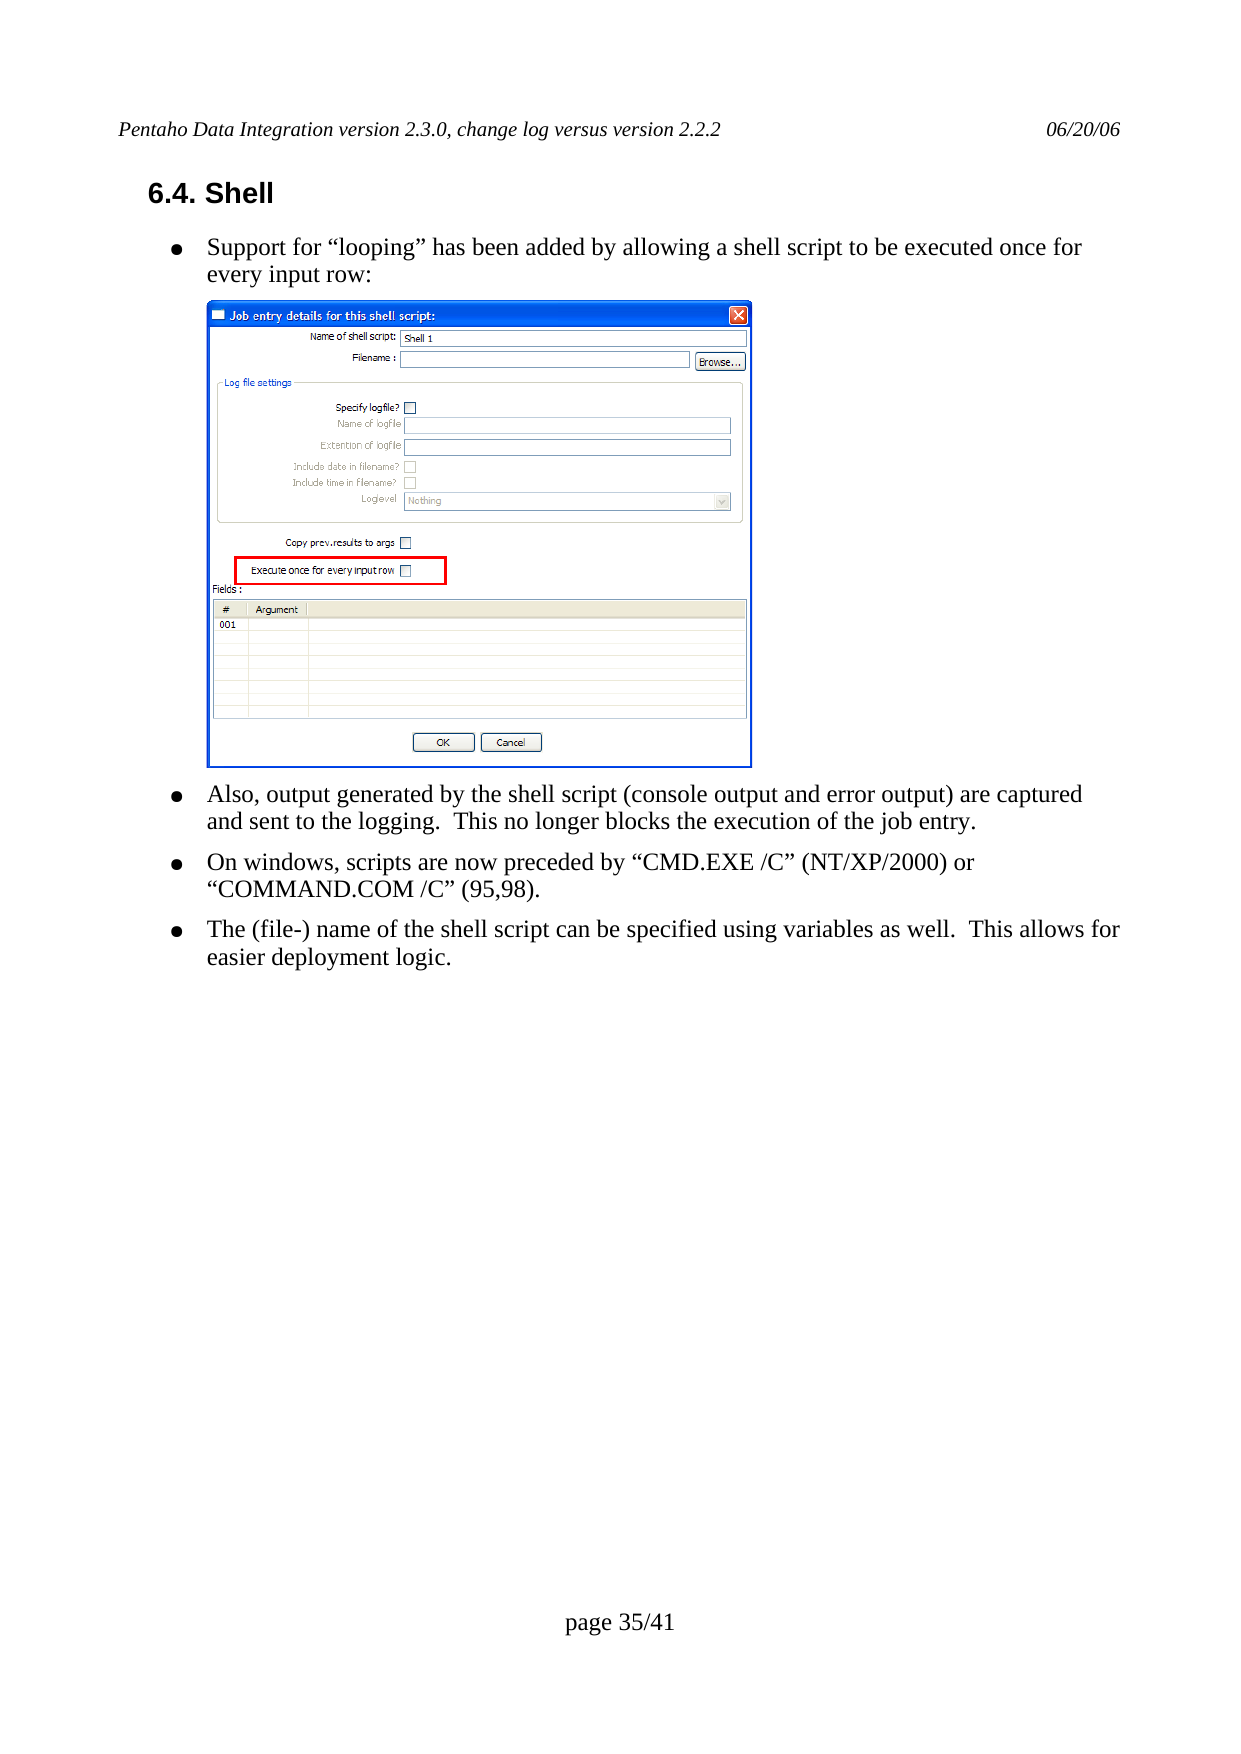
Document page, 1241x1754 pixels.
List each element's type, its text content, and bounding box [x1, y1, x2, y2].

list On windows, scripts are now preceded by “CMD.EXE /C” (NT/XP/2000) or “COMMAND.COM /C” (95,98). [207, 848, 1122, 903]
list The (file-) name of the shell script can be specified using variables as well. This allows for easier deployment logic. [207, 916, 1122, 971]
subtitle Shell [148, 177, 1122, 209]
list Also, output generated by the shell script (console output and error output) are captured and sent to the logging. This no longer blocks the execution of the job entry. [207, 780, 1122, 835]
list Support for “looping” has been added by allowing a shell script to be executed once for every input row: [207, 233, 1122, 288]
